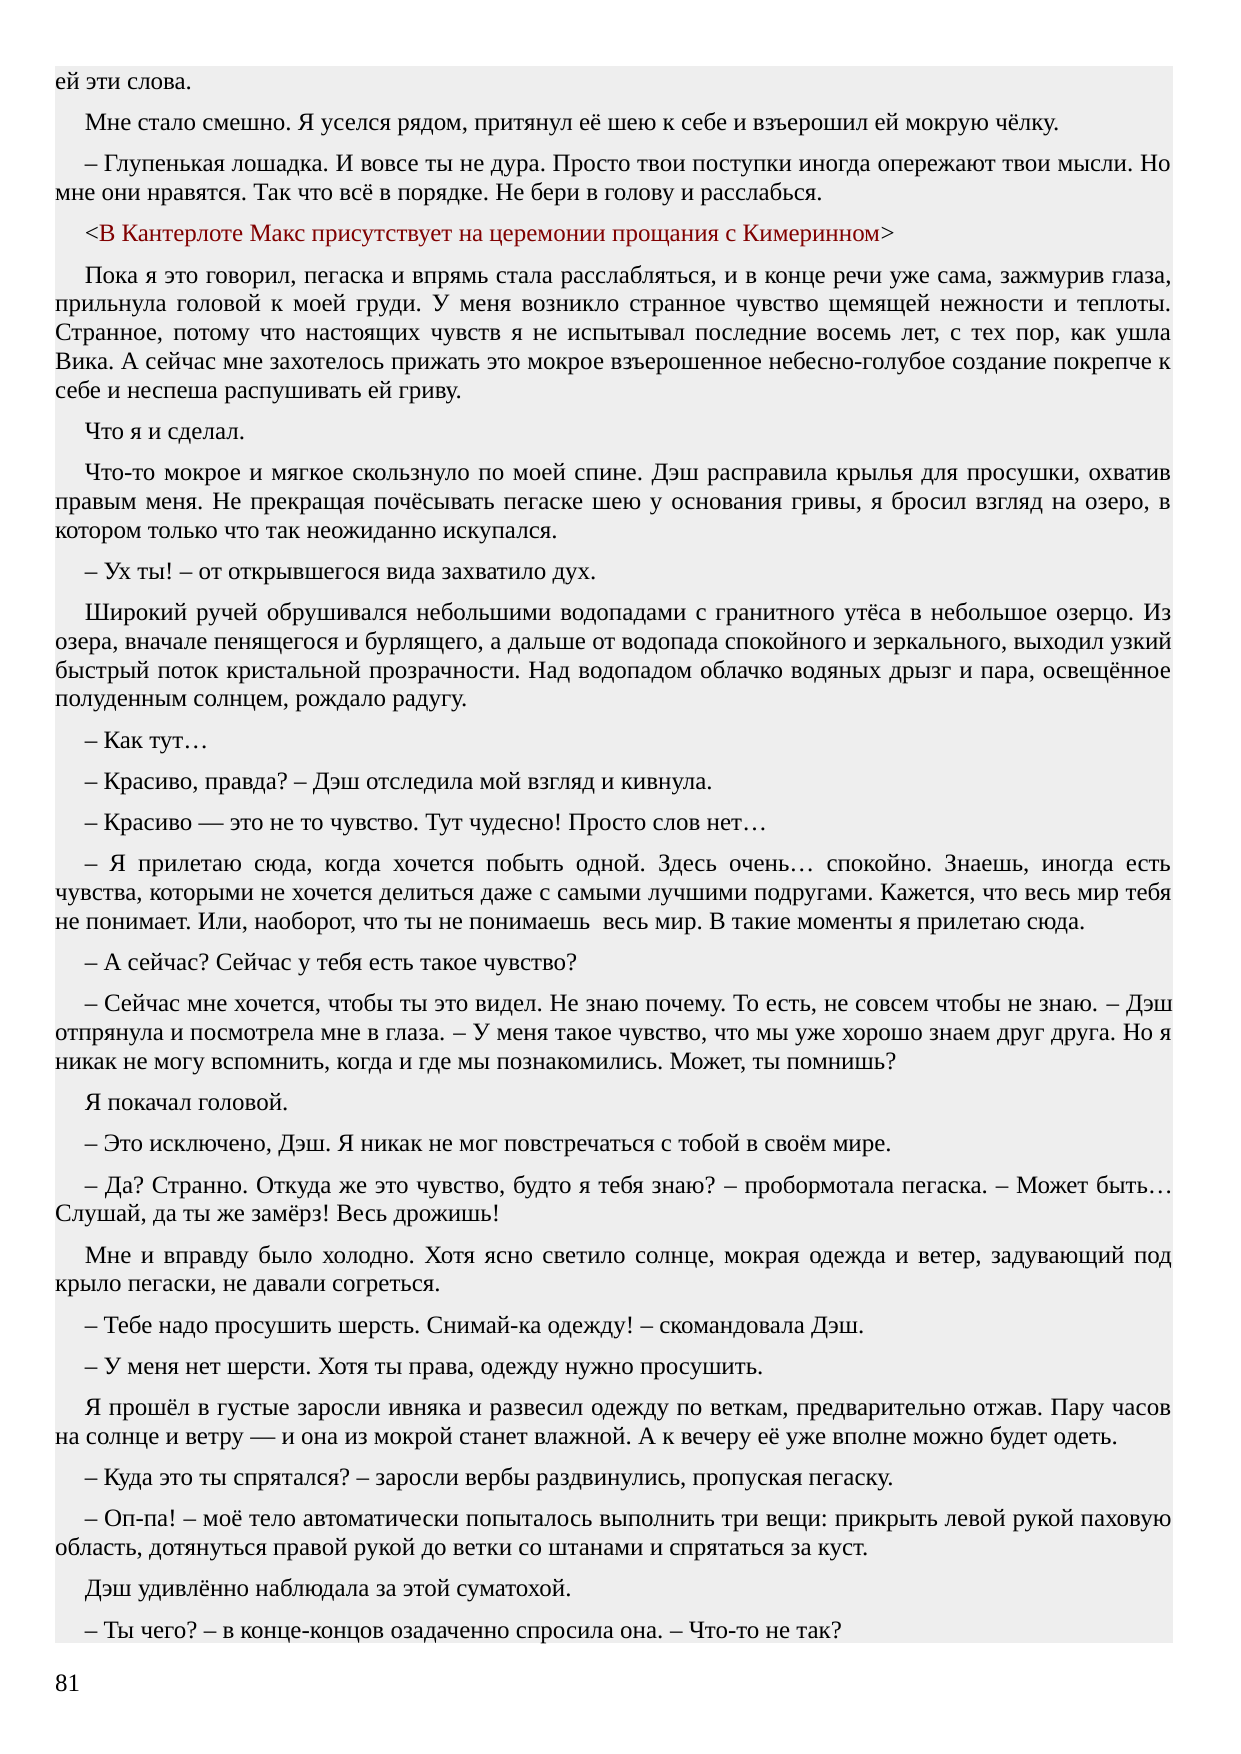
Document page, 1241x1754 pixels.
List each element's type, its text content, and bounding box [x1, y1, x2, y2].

text Я покачал головой. [55, 1087, 1173, 1116]
text – Я прилетаю сюда, когда хочется побыть одной. Здесь очень… спокойно. Знаешь, иногда есть чувства, которыми не хочется делиться даже с самыми лучшими подругами. Кажется, что весь мир тебя не понимает. Или, наоборот, что ты не понимаешь весь мир. В такие моменты я прилетаю сюда. [55, 848, 1173, 935]
text – Оп-па! – моё тело автоматически попыталось выполнить три вещи: прикрыть левой рукой паховую область, дотянуться правой рукой до ветки со штанами и спрятаться за куст. [55, 1503, 1173, 1561]
text ей эти слова. [55, 66, 1173, 95]
text Что я и сделал. [55, 416, 1173, 445]
text – Куда это ты спрятался? – заросли вербы раздвинулись, пропуская пегаску. [55, 1462, 1173, 1491]
text – Как тут… [55, 725, 1173, 753]
text – Да? Странно. Откуда же это чувство, будто я тебя знаю? – пробормотала пегаска. – Может быть… Слушай, да ты же замёрз! Весь дрожишь! [55, 1170, 1173, 1227]
text Мне и вправду было холодно. Хотя ясно светило солнце, мокрая одежда и ветер, задувающий под крыло пегаски, не давали согреться. [55, 1240, 1173, 1297]
text Что-то мокрое и мягкое скользнуло по моей спине. Дэш расправила крылья для просушки, охватив правым меня. Не прекращая почёсывать пегаске шею у основания гривы, я бросил взгляд на озеро, в котором только что так неожиданно искупался. [55, 457, 1173, 543]
text – Красиво, правда? – Дэш отследила мой взгляд и кивнула. [55, 766, 1173, 795]
text Дэш удивлённо наблюдала за этой суматохой. [55, 1573, 1173, 1602]
text Я прошёл в густые заросли ивняка и развесил одежду по веткам, предварительно отжав. Пару часов на солнце и ветру — и она из мокрой станет влажной. А к вечеру её уже вполне можно будет одеть. [55, 1392, 1173, 1450]
text – А сейчас? Сейчас у тебя есть такое чувство? [55, 947, 1173, 976]
text – Сейчас мне хочется, чтобы ты это видел. Не знаю почему. То есть, не совсем чтобы не знаю. – Дэш отпрянула и посмотрела мне в глаза. – У меня такое чувство, что мы уже хорошо знаем друг друга. Но я никак не могу вспомнить, когда и где мы познакомились. Может, ты помнишь? [55, 988, 1173, 1075]
text Мне стало смешно. Я уселся рядом, притянул её шею к себе и взъерошил ей мокрую чёлку. [55, 107, 1173, 136]
text – У меня нет шерсти. Хотя ты права, одежду нужно просушить. [55, 1351, 1173, 1380]
text – Ух ты! – от открывшегося вида захватило дух. [55, 556, 1173, 585]
text – Ты чего? – в конце-концов озадаченно спросила она. – Что-то не так? [55, 1615, 1173, 1643]
text – Красиво — это не то чувство. Тут чудесно! Просто слов нет… [55, 807, 1173, 836]
text – Это исключено, Дэш. Я никак не мог повстречаться с тобой в своём мире. [55, 1128, 1173, 1157]
text Широкий ручей обрушивался небольшими водопадами с гранитного утёса в небольшое озерцо. Из озера, вначале пенящегося и бурлящего, а дальше от водопада спокойного и зеркального, выходил узкий быстрый поток кристальной прозрачности. Над водопадом облачко водяных дрызг и пара, освещённое полуденным солнцем, рождало радугу. [55, 597, 1173, 712]
text – Тебе надо просушить шерсть. Снимай-ка одежду! – скомандовала Дэш. [55, 1310, 1173, 1338]
text <В Кантерлоте Макс присутствует на церемонии прощания с Кимеринном> [55, 218, 1173, 247]
text Пока я это говорил, пегаска и впрямь стала расслабляться, и в конце речи уже сама, зажмурив глаза, прильнула головой к моей груди. У меня возникло странное чувство щемящей нежности и теплоты. Странное, потому что настоящих чувств я не испытывал последние восемь лет, с тех пор, как ушла Вика. А сейчас мне захотелось прижать это мокрое взъерошенное небесно-голубое создание покрепче к себе и неспеша распушивать ей гриву. [55, 260, 1173, 403]
text – Глупенькая лошадка. И вовсе ты не дура. Просто твои поступки иногда опережают твои мысли. Но мне они нравятся. Так что всё в порядке. Не бери в голову и расслабься. [55, 148, 1173, 206]
